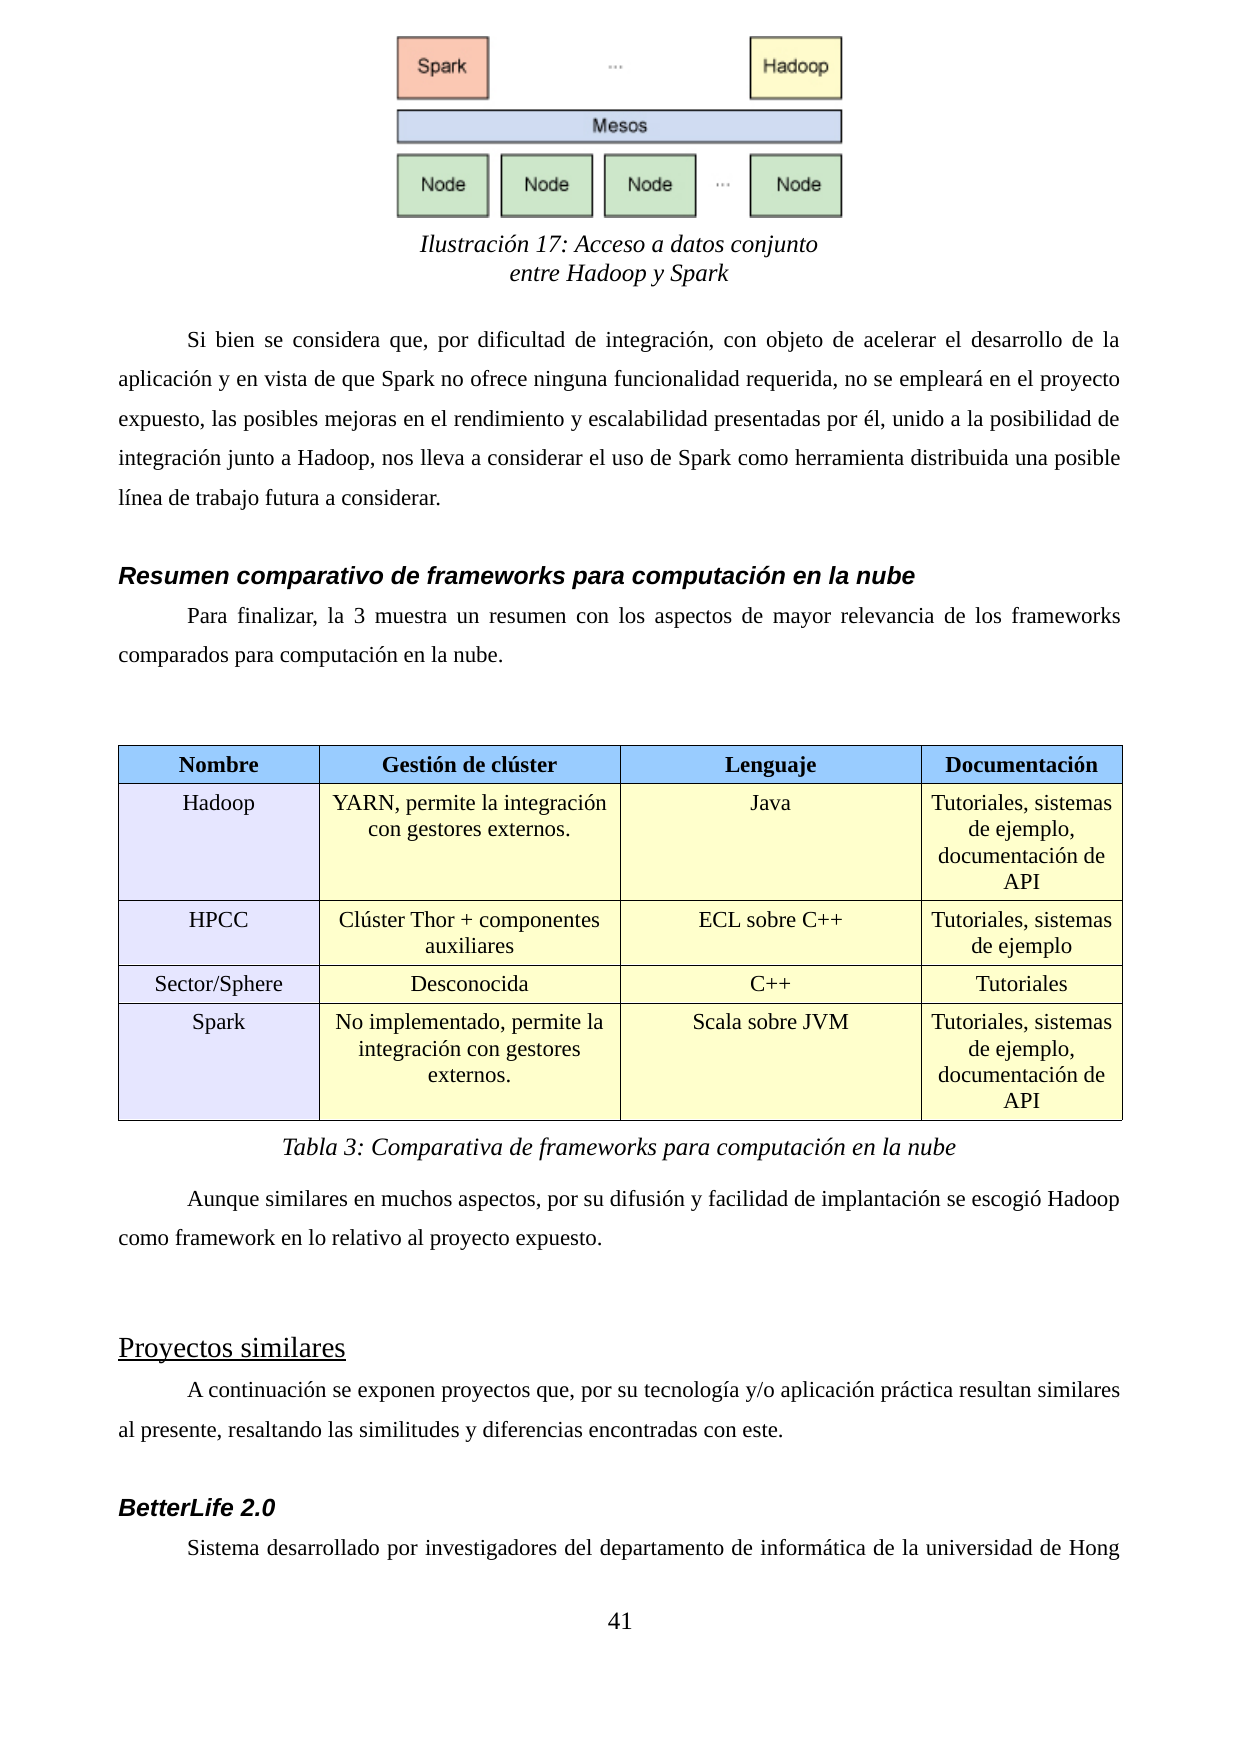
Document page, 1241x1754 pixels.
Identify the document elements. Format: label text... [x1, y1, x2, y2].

text Tabla 3: Comparativa de frameworks para computación en la nube [118, 1132, 1122, 1161]
table_cell Sector/Sphere [119, 966, 319, 1002]
table_cell C++ [621, 966, 921, 1002]
subtitle Resumen comparativo de frameworks para computación en la nube [118, 561, 1122, 589]
table_cell Clúster Thor + componentes auxiliares [320, 901, 620, 964]
table_cell HPCC [119, 901, 319, 964]
table_cell Hadoop [119, 784, 319, 900]
subtitle BetterLife 2.0 [118, 1493, 1122, 1521]
subtitle Proyectos similares [118, 1330, 1122, 1364]
table_cell Desconocida [320, 966, 620, 1002]
table_header Lenguaje [621, 746, 921, 783]
table_cell YARN, permite la integración con gestores externos. [320, 784, 620, 900]
text Sistema desarrollado por investigadores del departamento de informática de la universidad de Hong [118, 1534, 1122, 1560]
table_cell Tutoriales [922, 966, 1122, 1002]
table_cell No implementado, permite la integración con gestores externos. [320, 1004, 620, 1119]
text A continuación se exponen proyectos que, por su tecnología y/o aplicación práctica resultan similares al presente, resaltando las similitudes y diferencias encontradas con este. [118, 1376, 1122, 1442]
table_header Documentación [922, 746, 1122, 783]
table_cell Java [621, 784, 921, 900]
text Para finalizar, la Tabla 3 muestra un resumen con los aspectos de mayor relevancia de los frameworks comparados para computación en la nube. [118, 602, 1122, 668]
table_header Nombre [119, 746, 319, 783]
table_cell ECL sobre C++ [621, 901, 921, 964]
table_cell Tutoriales, sistemas de ejemplo, documentación de API [922, 1004, 1122, 1119]
table_cell Spark [119, 1004, 319, 1119]
picture [396, 36, 844, 218]
text Ilustración 17: Acceso a datos conjunto entre Hadoop y Spark [397, 218, 843, 287]
table_cell Scala sobre JVM [621, 1004, 921, 1119]
text Aunque similares en muchos aspectos, por su difusión y facilidad de implantación se escogió Hadoop como framework en lo relativo al proyecto expuesto. [118, 1185, 1122, 1251]
table_cell Tutoriales, sistemas de ejemplo, documentación de API [922, 784, 1122, 900]
text Si bien se considera que, por dificultad de integración, con objeto de acelerar el desarrollo de la aplicación y en vista de que Spark no ofrece ninguna funcionalidad requerida, no se empleará en el proyecto expuesto, las posibles mejoras en el rendimiento y escalabilidad presentadas por él, unido a la posibilidad de integración junto a Hadoop, nos lleva a considerar el uso de Spark como herramienta distribuida una posible línea de trabajo futura a considerar. [118, 326, 1122, 510]
table_header Gestión de clúster [320, 746, 620, 783]
table_cell Tutoriales, sistemas de ejemplo [922, 901, 1122, 964]
